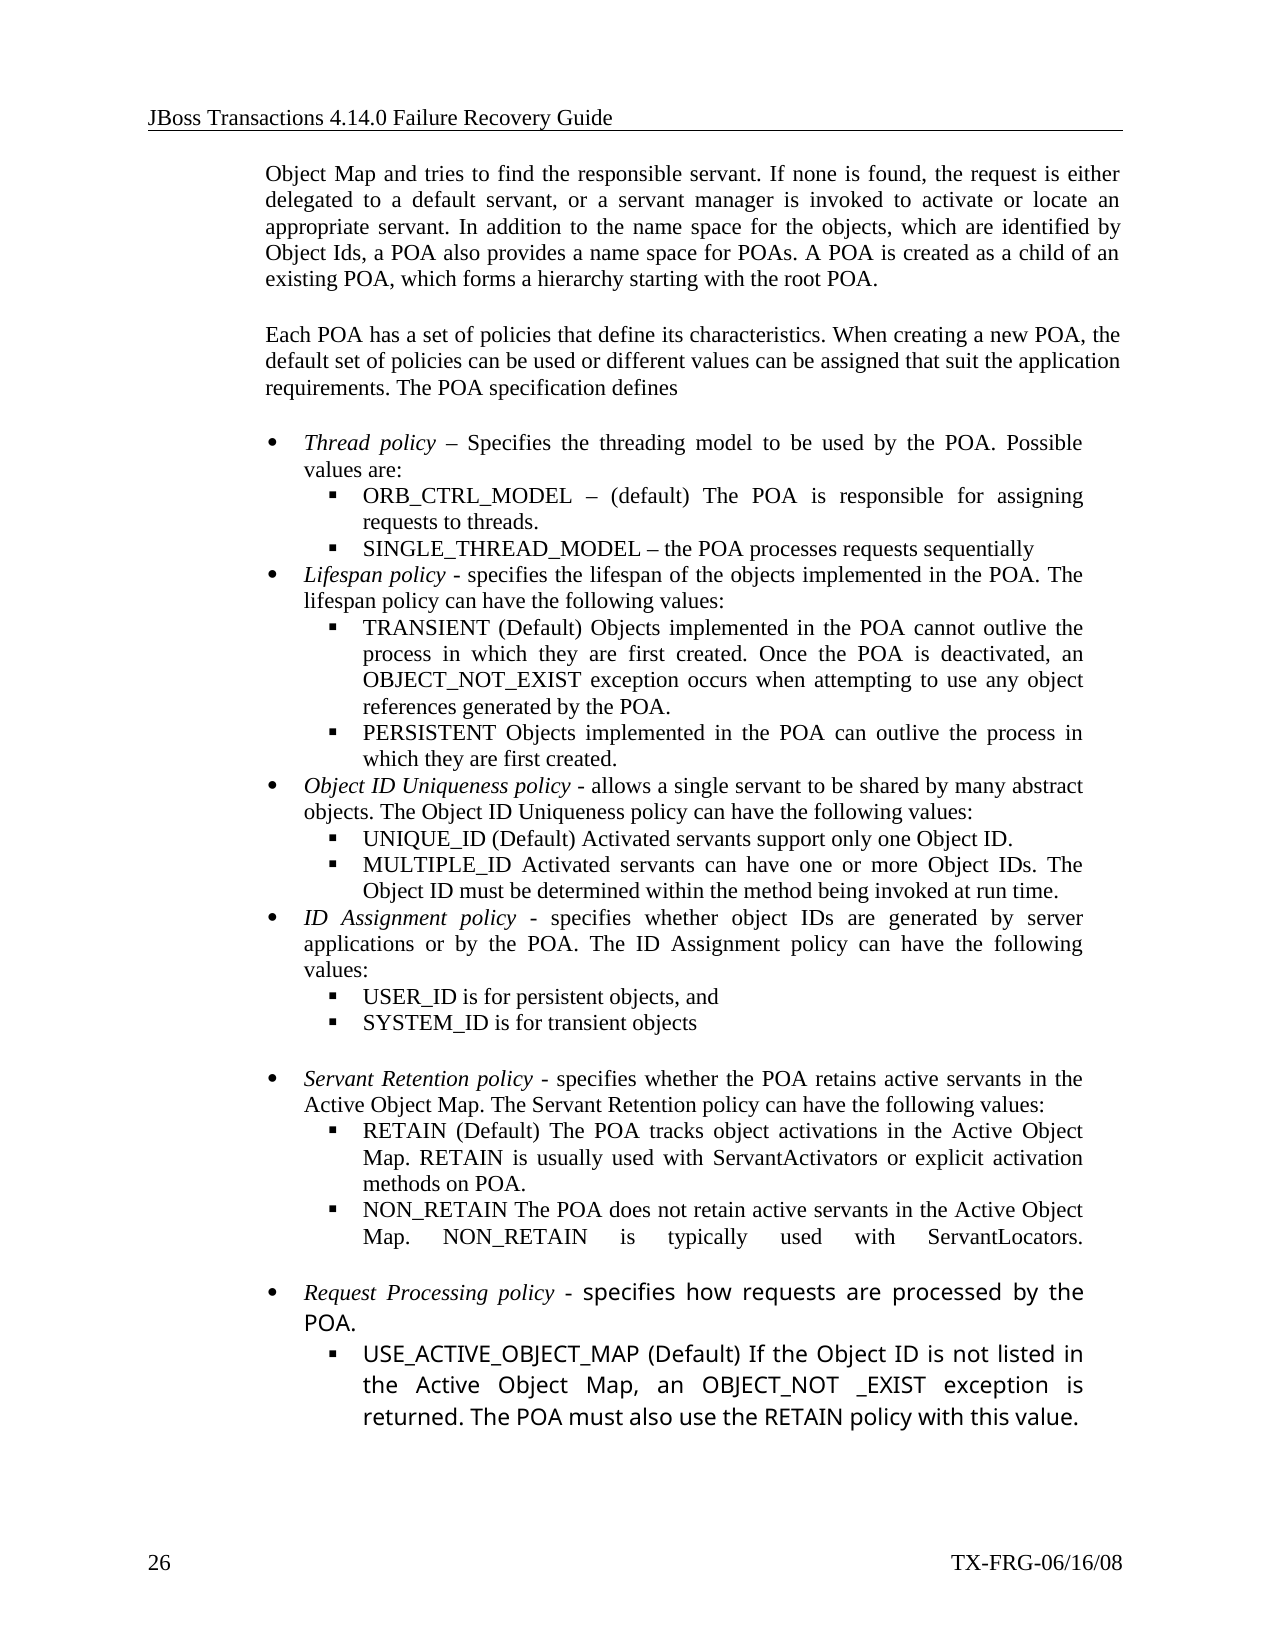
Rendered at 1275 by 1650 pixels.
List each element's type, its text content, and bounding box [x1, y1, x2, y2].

list MULTIPLE_ID Activated servants can have one or more Object IDs. The Object ID must be determined within the method being invoked at run time. [327, 851, 1084, 904]
list RETAIN (Default) The POA tracks object activations in the Active Object Map. RETAIN is usually used with ServantActivators or explicit activation methods on POA. [327, 1117, 1084, 1196]
list Request Processing policy - specifies how requests are processed by the POA. [268, 1275, 1084, 1338]
list TRANSIENT (Default) Objects implemented in the POA cannot outlive the process in which they are first created. Once the POA is deactivated, an OBJECT_NOT_EXIST exception occurs when attempting to use any object references generated by the POA. [327, 614, 1084, 719]
list Thread policy – Specifies the threading model to be used by the POA. Possible values are: [268, 429, 1084, 482]
list Servant Retention policy - specifies whether the POA retains active servants in the Active Object Map. The Servant Retention policy can have the following values: [268, 1064, 1084, 1117]
list ORB_CTRL_MODEL – (default) The POA is responsible for assigning requests to threads. [327, 482, 1084, 535]
list ID Assignment policy - specifies whether object IDs are generated by server applications or by the POA. The ID Assignment policy can have the following values: [268, 904, 1084, 983]
text Each POA has a set of policies that define its characteristics. When creating a new POA, the default set of policies can be used or different values can be assigned that suit the application requirements. The POA specification defines [265, 321, 1122, 400]
list PERSISTENT Objects implemented in the POA can outlive the process in which they are first created. [327, 719, 1084, 772]
list SYSTEM_ID is for transient objects [327, 1009, 1084, 1035]
list USER_ID is for persistent objects, and [327, 983, 1084, 1009]
text Object Map and tries to find the responsible servant. If none is found, the request is either delegated to a default servant, or a servant manager is invoked to activate or locate an appropriate servant. In addition to the name space for the objects, which are identified by Object Ids, a POA also provides a name space for POAs. A POA is created as a child of an existing POA, which forms a hierarchy starting with the root POA. [265, 160, 1122, 292]
list USE_ACTIVE_OBJECT_MAP (Default) If the Object ID is not listed in the Active Object Map, an OBJECT_NOT _EXIST exception is returned. The POA must also use the RETAIN policy with this value. [327, 1338, 1084, 1432]
list Lifespan policy - specifies the lifespan of the objects implemented in the POA. The lifespan policy can have the following values: [268, 561, 1084, 614]
list SINGLE_THREAD_MODEL – the POA processes requests sequentially [327, 535, 1084, 561]
list NON_RETAIN The POA does not retain active servants in the Active Object Map. NON_RETAIN is typically used with ServantLocators. [327, 1196, 1084, 1275]
list UNIQUE_ID (Default) Activated servants support only one Object ID. [327, 824, 1084, 851]
list Object ID Uniqueness policy - allows a single servant to be shared by many abstract objects. The Object ID Uniqueness policy can have the following values: [268, 772, 1084, 824]
